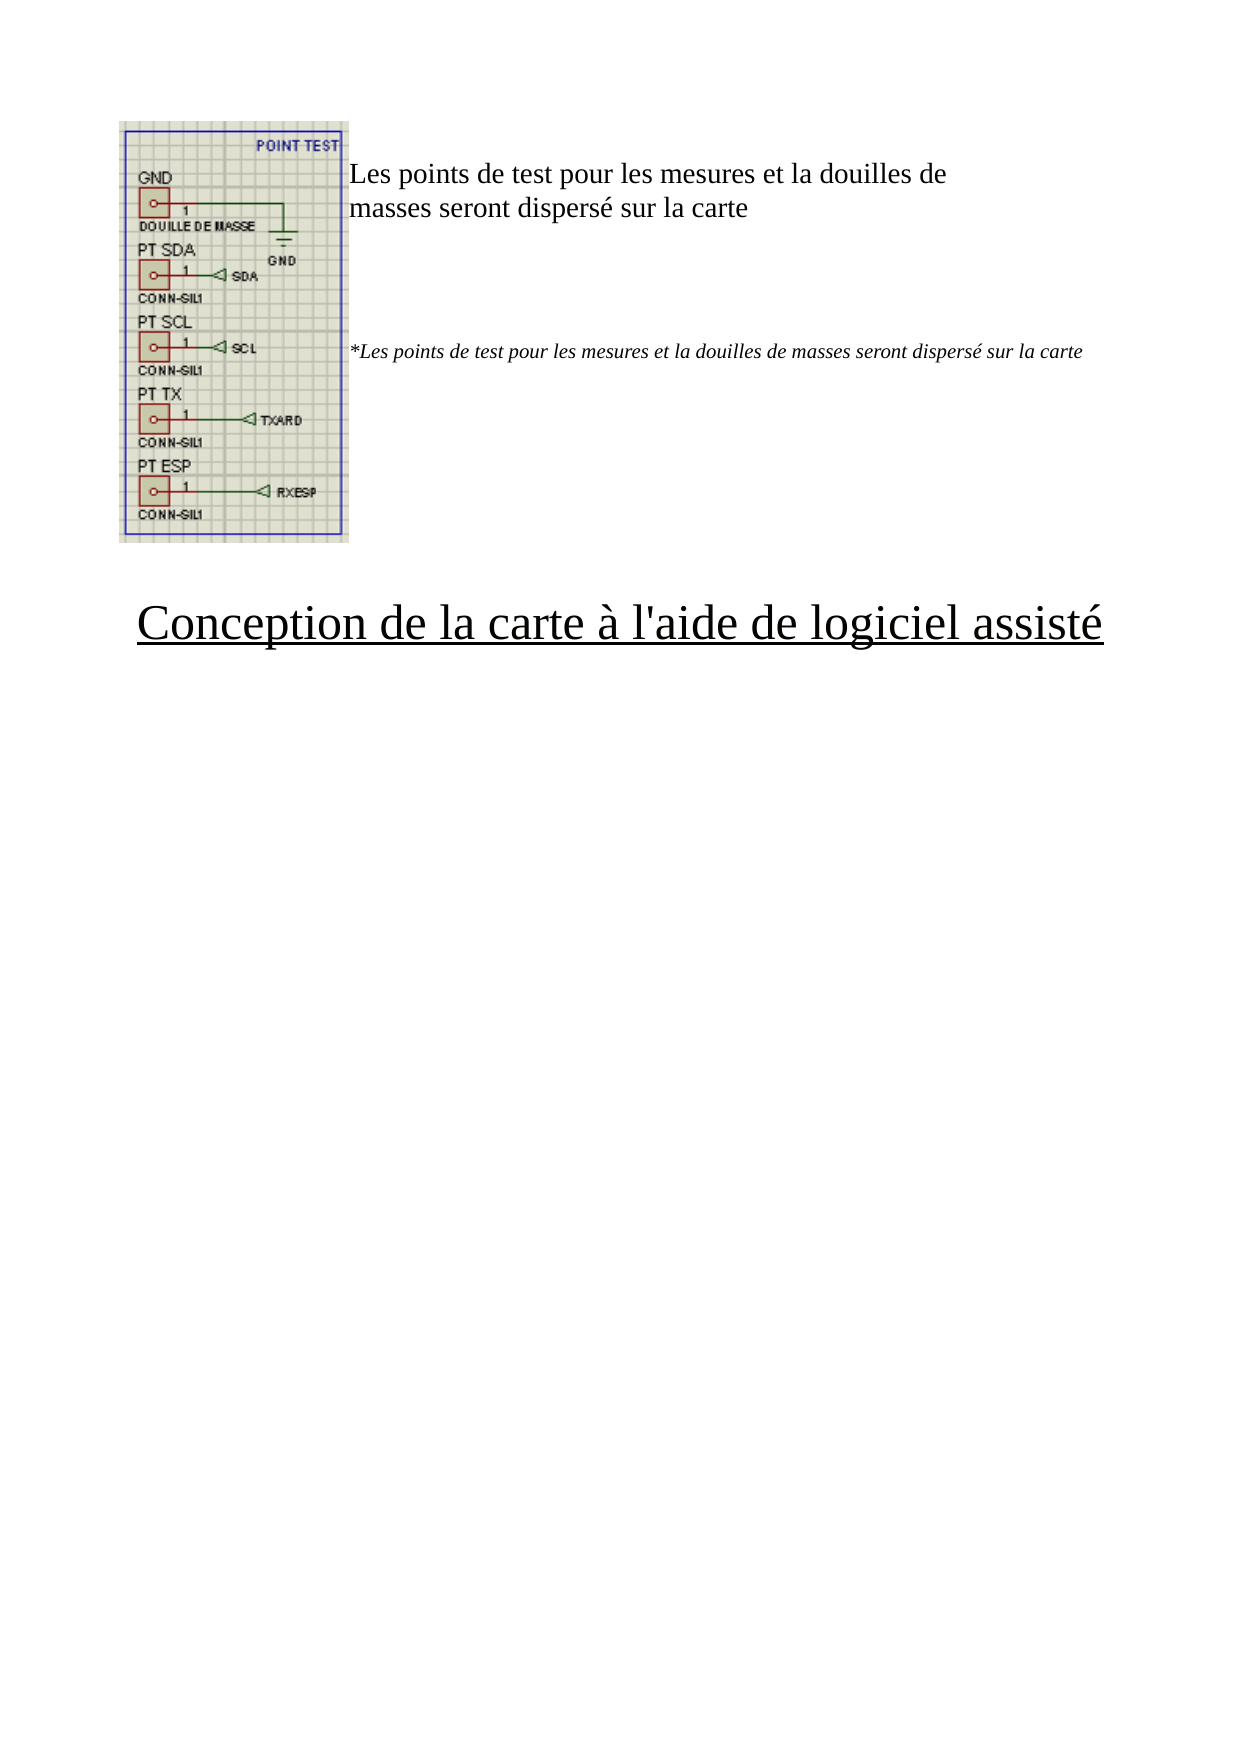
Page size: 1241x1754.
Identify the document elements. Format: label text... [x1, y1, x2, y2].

text Conception de la carte à l'aide de logiciel assisté [118, 593, 1122, 650]
text *Les points de test pour les mesures et la douilles de masses seront dispersé sur la carte [349, 338, 1122, 363]
text masses seront dispersé sur la carte [349, 190, 1122, 223]
text Les points de test pour les mesures et la douilles de [349, 156, 1122, 190]
picture [119, 121, 349, 543]
